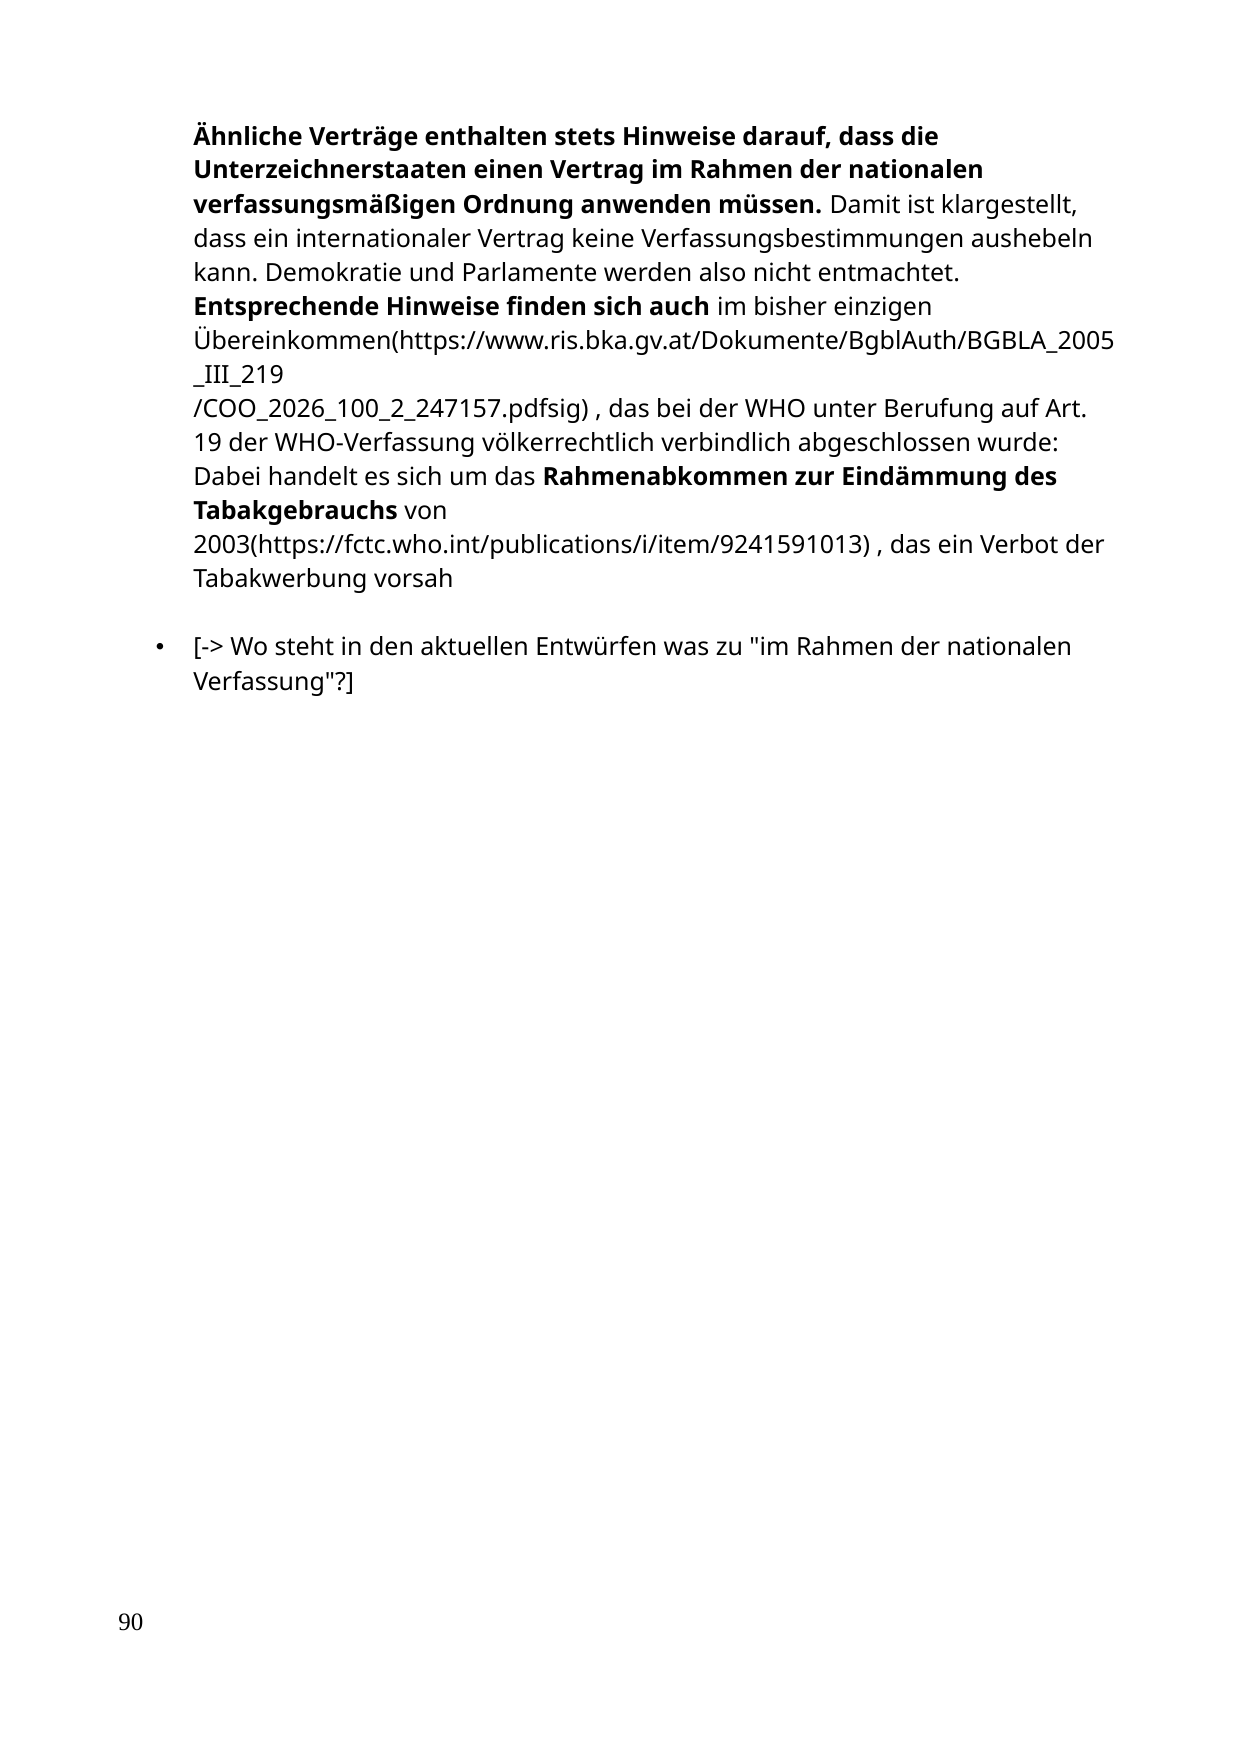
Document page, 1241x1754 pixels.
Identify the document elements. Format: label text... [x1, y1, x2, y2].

list /COO_2026_100_2_247157.pdfsig) , das bei der WHO unter Berufung auf Art. 19 der WHO-Verfassung völkerrechtlich verbindlich abgeschlossen wurde: Dabei handelt es sich um das Rahmenabkommen zur Eindämmung des Tabakgebrauchs von 2003(https://fctc.who.int/publications/i/item/9241591013) , das ein Verbot der Tabakwerbung vorsah [156, 391, 1122, 595]
list [-> Wo steht in den aktuellen Entwürfen was zu "im Rahmen der nationalen Verfassung"?] [156, 629, 1122, 697]
list Entsprechende Hinweise finden sich auch im bisher einzigen Übereinkommen(https://www.ris.bka.gv.at/Dokumente/BgblAuth/BGBLA_2005_III_219 [156, 288, 1122, 391]
list Ähnliche Verträge enthalten stets Hinweise darauf, dass die Unterzeichnerstaaten einen Vertrag im Rahmen der nationalen verfassungsmäßigen Ordnung anwenden müssen. Damit ist klargestellt, dass ein internationaler Vertrag keine Verfassungsbestimmungen aushebeln kann. Demokratie und Parlamente werden also nicht entmachtet. [156, 118, 1122, 288]
